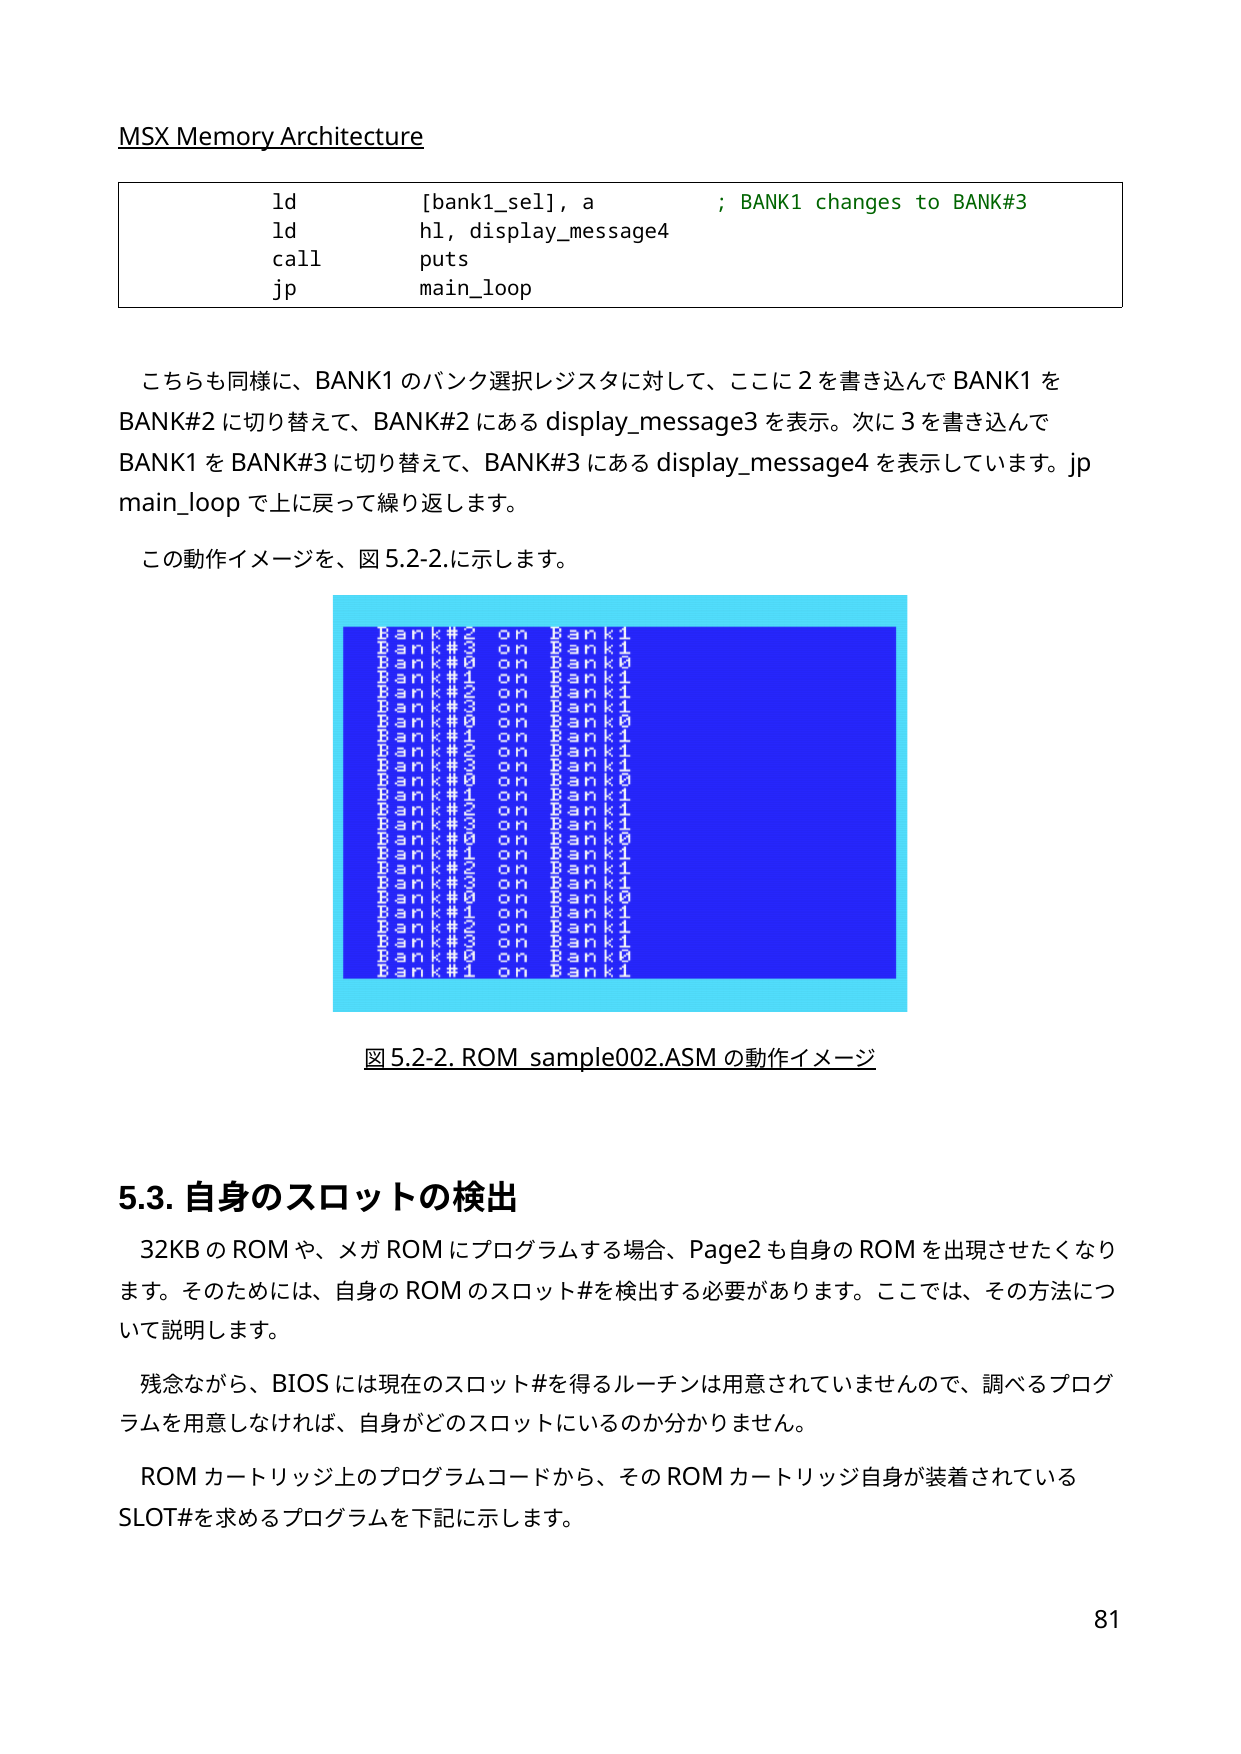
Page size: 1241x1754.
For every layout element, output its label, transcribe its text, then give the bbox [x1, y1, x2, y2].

text 32KBのROMや、メガROMにプログラムする場合、Page2も自身のROMを出現させたくなります。そのためには、自身のROMのスロット#を検出する必要があります。ここでは、その方法について説明します。 [118, 1232, 1122, 1345]
table_header ld [bank1_sel], a ; BANK1 changes to BANK#3 ld hl, display_message4 call puts jp main_loop [119, 183, 1122, 307]
text 図5.2-2. ROM_sample002.ASM の動作イメージ [118, 1039, 1122, 1073]
subtitle 5.3. 自身のスロットの検出 [118, 1171, 1122, 1219]
text ROMカートリッジ上のプログラムコードから、そのROMカートリッジ自身が装着されているSLOT#を求めるプログラムを下記に示します。 [118, 1458, 1122, 1533]
text 残念ながら、BIOSには現在のスロット#を得るルーチンは用意されていませんので、調べるプログラムを用意しなければ、自身がどのスロットにいるのか分かりません。 [118, 1366, 1122, 1437]
text この動作イメージを、図5.2-2.に示します。 [118, 540, 1122, 574]
picture [332, 595, 908, 1012]
text こちらも同様に、BANK1のバンク選択レジスタに対して、ここに2を書き込んで BANK1 を BANK#2 に切り替えて、BANK#2にある display_message3 を表示。次に 3を書き込んでBANK1をBANK#3に切り替えて、BANK#3にある display_message4 を表示しています。jp main_loop で上に戻って繰り返します。 [118, 362, 1122, 519]
